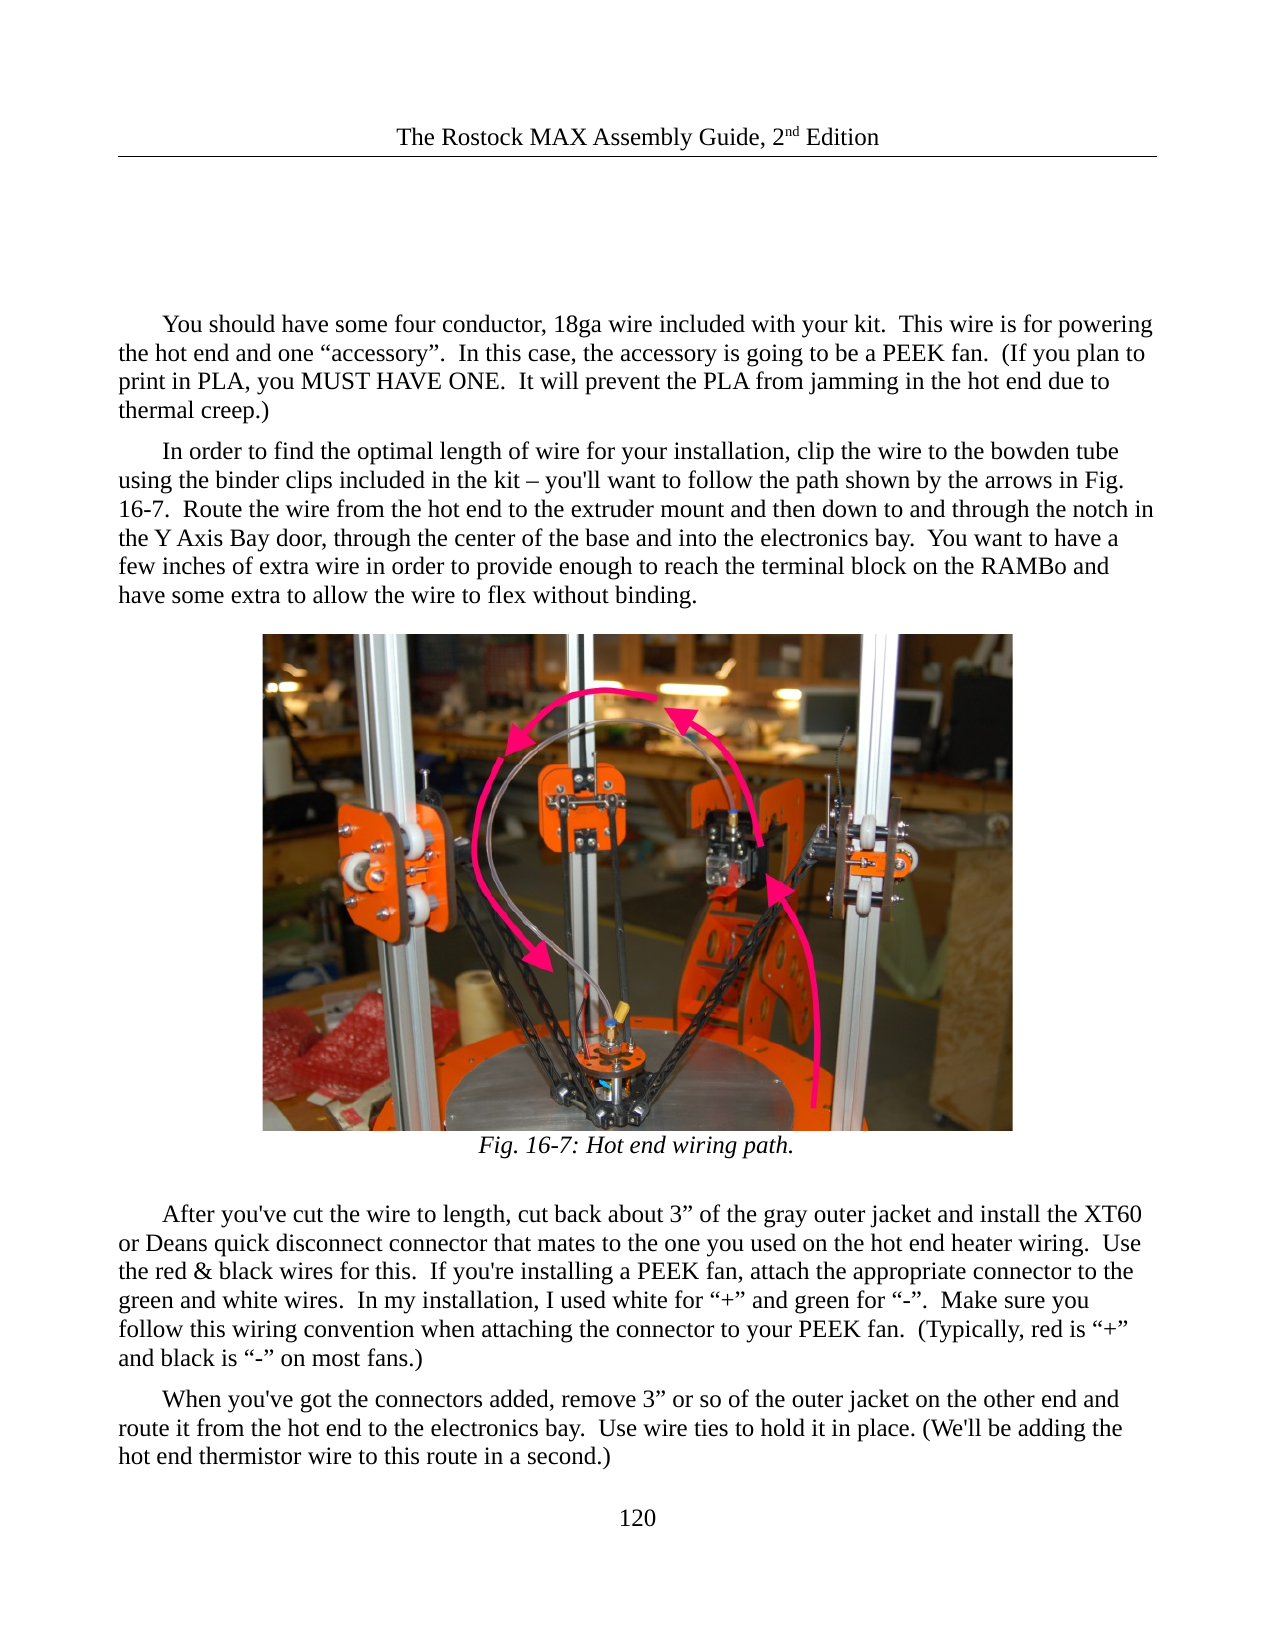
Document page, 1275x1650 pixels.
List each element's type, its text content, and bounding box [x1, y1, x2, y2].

text In order to find the optimal length of wire for your installation, clip the wire to the bowden tube using the binder clips included in the kit – you'll want to follow the path shown by the arrows in Fig. 16-7. Route the wire from the hot end to the extruder mount and then down to and through the notch in the Y Axis Bay door, through the center of the base and into the electronics bay. You want to have a few inches of extra wire in order to provide enough to reach the terminal block on the RAMBo and have some extra to allow the wire to flex without binding. [118, 436, 1157, 609]
text You should have some four conductor, 18ga wire included with your kit. This wire is for powering the hot end and one “accessory”. In this case, the accessory is going to be a PEEK fan. (If you plan to print in PLA, you MUST HAVE ONE. It will prevent the PLA from jamming in the hot end due to thermal creep.) [118, 309, 1157, 424]
text Fig. 16-7: Hot end wiring path. [262, 1131, 1012, 1159]
text After you've cut the wire to length, cut back about 3” of the gray outer jacket and install the XT60 or Deans quick disconnect connector that mates to the one you used on the hot end heater wiring. Use the red & black wires for this. If you're installing a PEEK fan, attach the appropriate connector to the green and white wires. In my installation, I used white for “+” and green for “-”. Make sure you follow this wiring convention when attaching the connector to your PEEK fan. (Typically, red is “+” and black is “-” on most fans.) [118, 1199, 1157, 1371]
picture [262, 634, 1013, 1131]
text When you've got the connectors added, remove 3” or so of the outer jacket on the other end and route it from the hot end to the electronics bay. Use wire ties to hold it in place. (We'll be adding the hot end thermistor wire to this route in a second.) [118, 1384, 1157, 1470]
